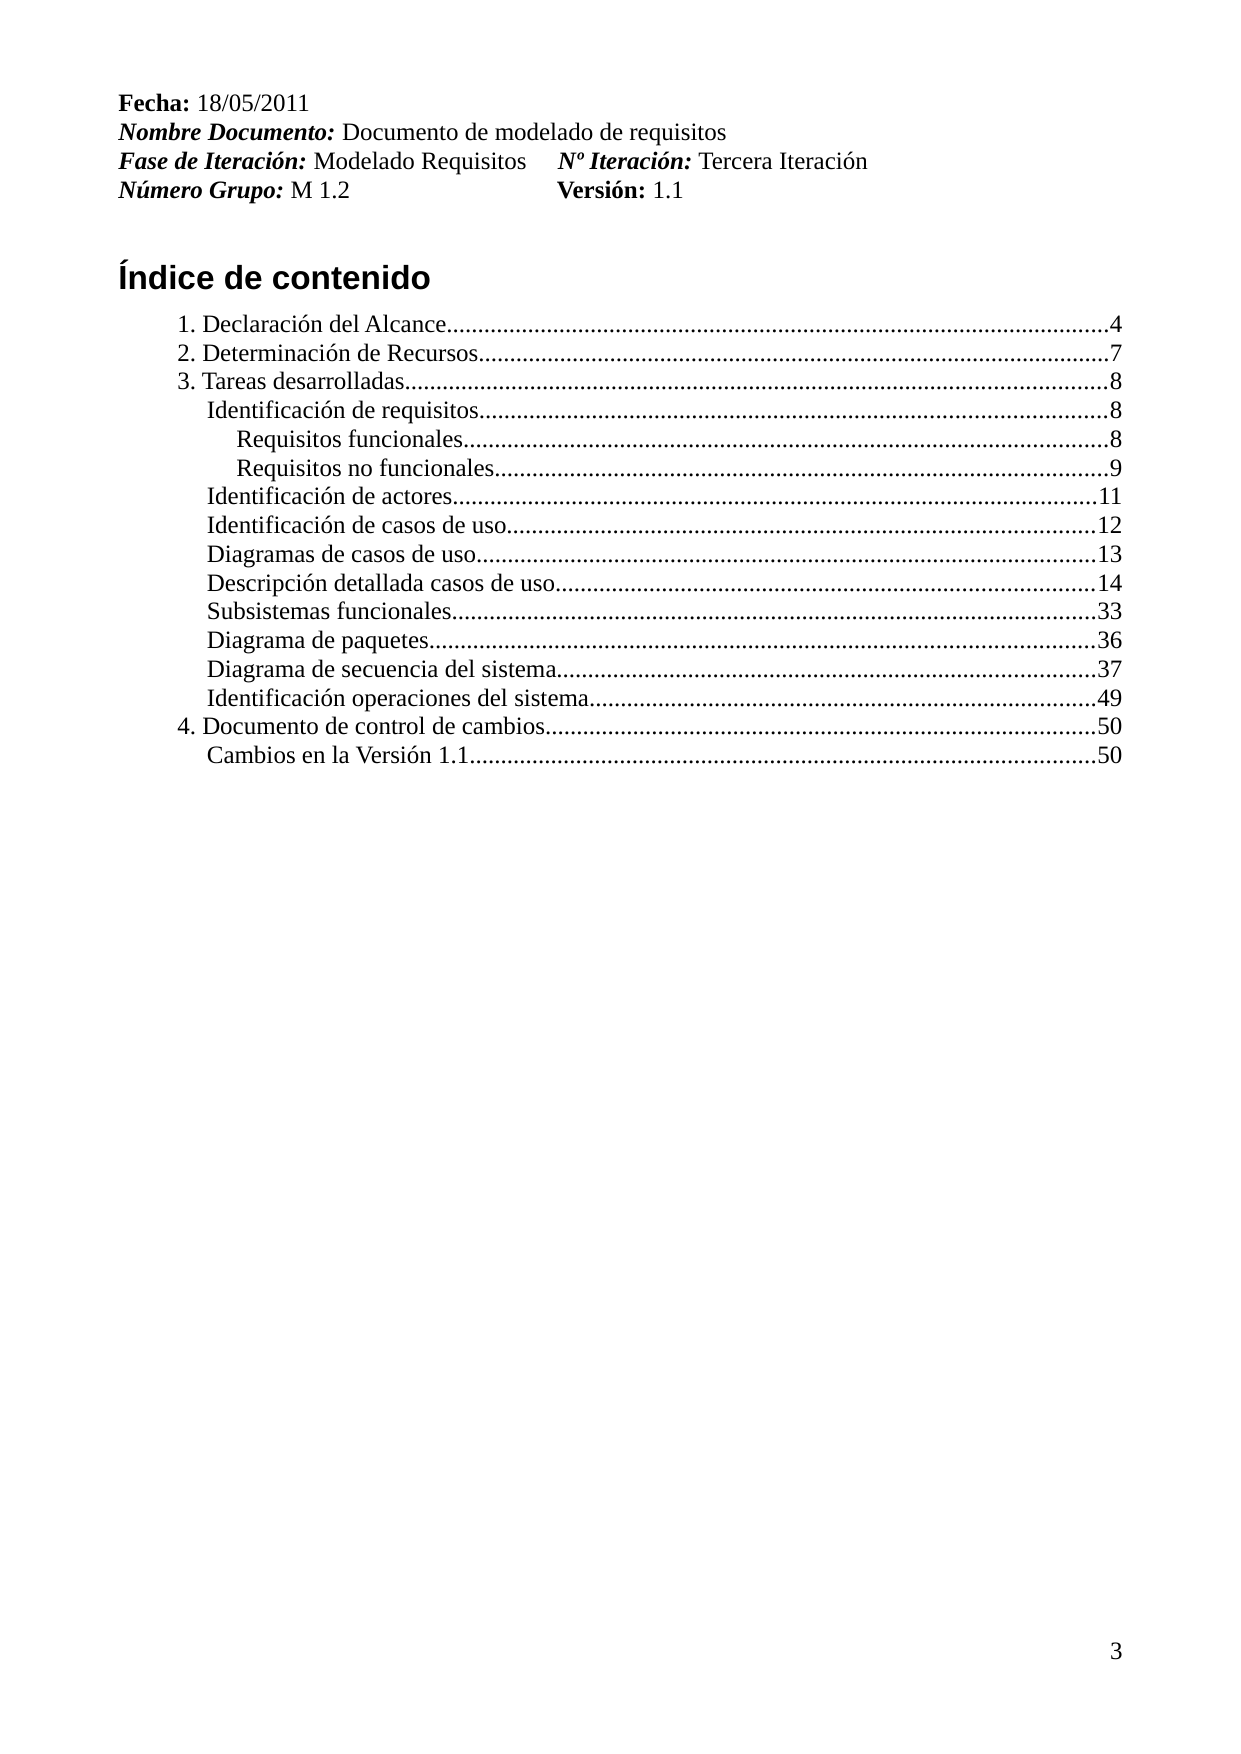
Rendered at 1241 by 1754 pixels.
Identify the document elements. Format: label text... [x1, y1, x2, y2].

text Descripción detallada casos de uso 14 [207, 568, 1122, 596]
text Subsistemas funcionales 33 [207, 596, 1122, 625]
text 1. Declaración del Alcance 4 [177, 309, 1122, 338]
text Requisitos no funcionales 9 [236, 453, 1122, 481]
text 4. Documento de control de cambios 50 [177, 711, 1122, 740]
text Identificación de casos de uso 12 [207, 510, 1122, 539]
text Identificación operaciones del sistema 49 [207, 683, 1122, 711]
text Identificación de actores 11 [207, 481, 1122, 510]
text 3. Tareas desarrolladas 8 [177, 366, 1122, 395]
text Identificación de requisitos 8 [207, 395, 1122, 424]
text Cambios en la Versión 1.1 50 [207, 740, 1122, 769]
text 2. Determinación de Recursos 7 [177, 338, 1122, 366]
text Diagramas de casos de uso 13 [207, 539, 1122, 568]
text Diagrama de paquetes 36 [207, 625, 1122, 654]
subtitle Índice de contenido [118, 258, 1122, 296]
text Requisitos funcionales 8 [236, 424, 1122, 453]
text Diagrama de secuencia del sistema 37 [207, 654, 1122, 683]
